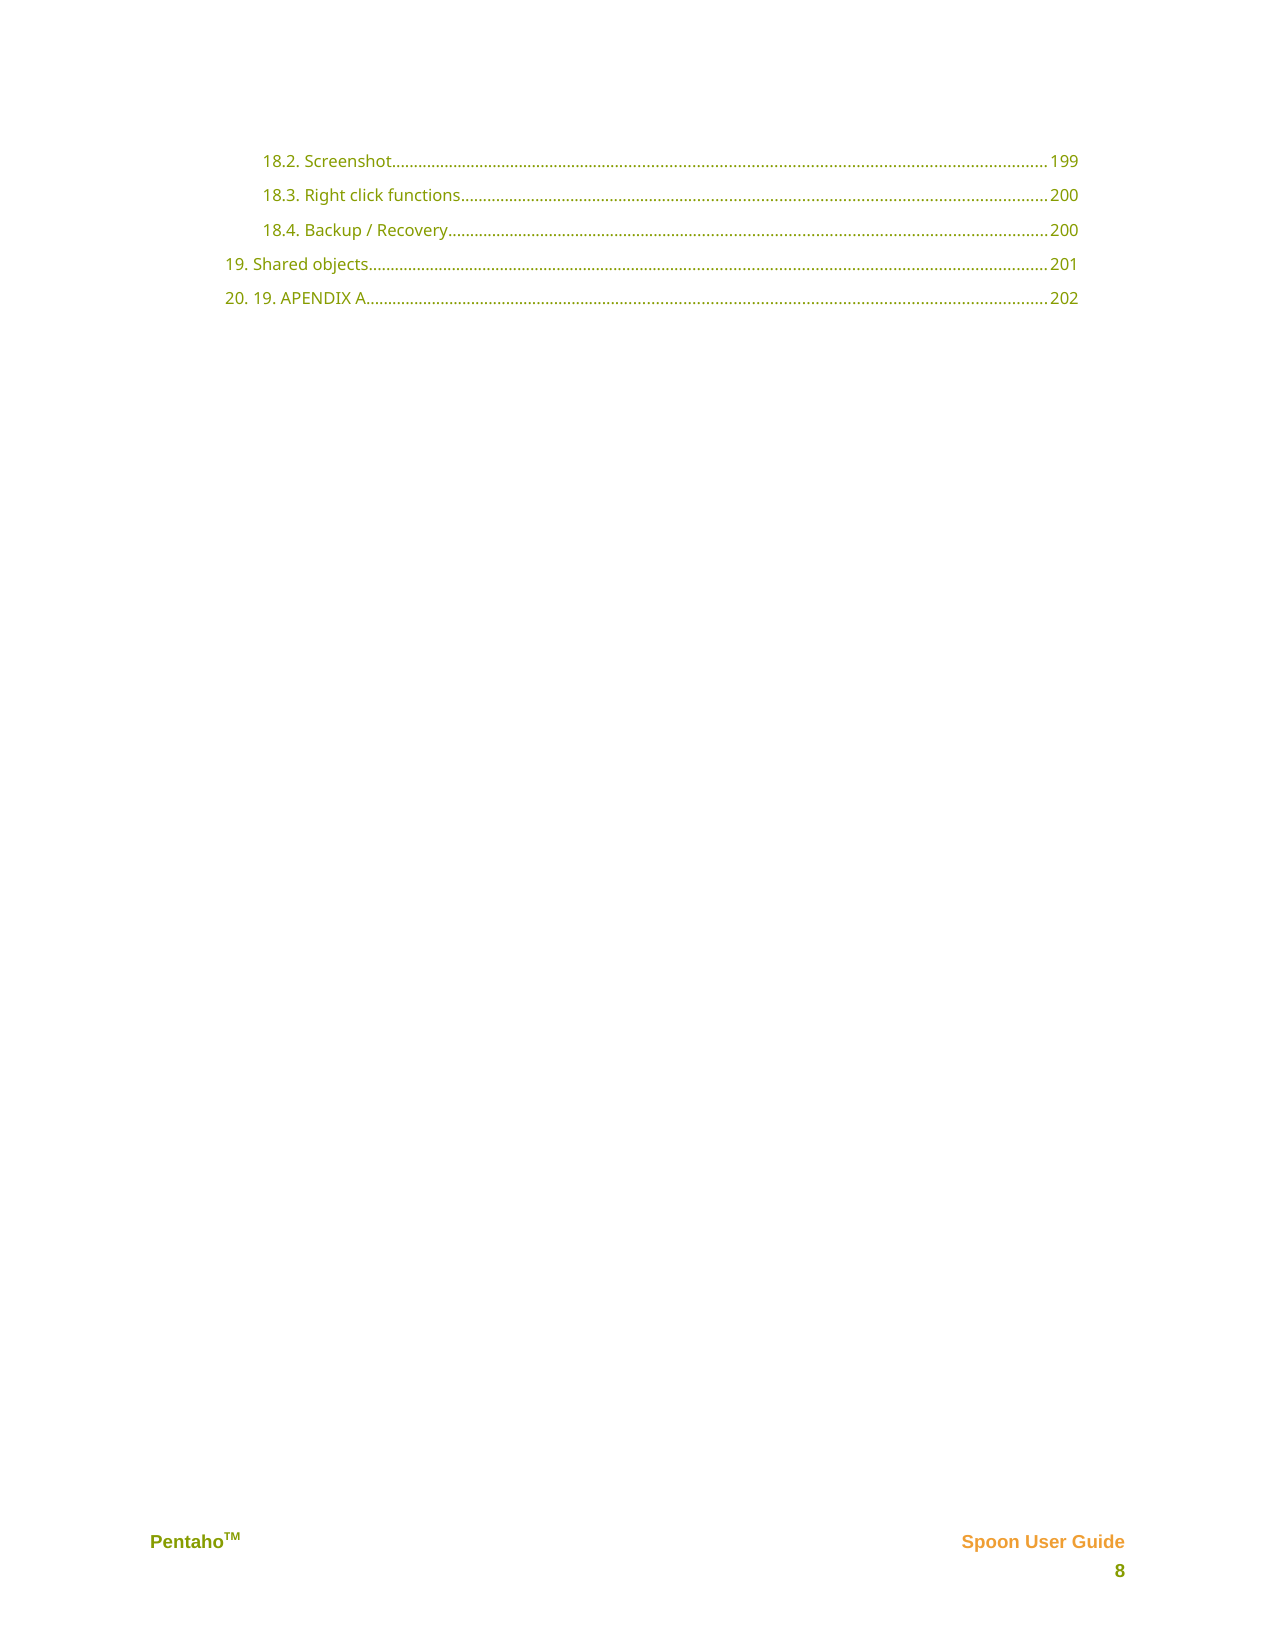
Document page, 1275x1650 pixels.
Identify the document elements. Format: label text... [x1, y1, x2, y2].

text 20. 19. APENDIX A 202 [225, 286, 1200, 309]
text 18.2. Screenshot 199 [262, 150, 1125, 173]
text 18.3. Right click functions 200 [262, 184, 1125, 207]
text 18.4. Backup / Recovery 200 [262, 218, 1125, 241]
text 19. Shared objects 201 [225, 252, 1200, 275]
